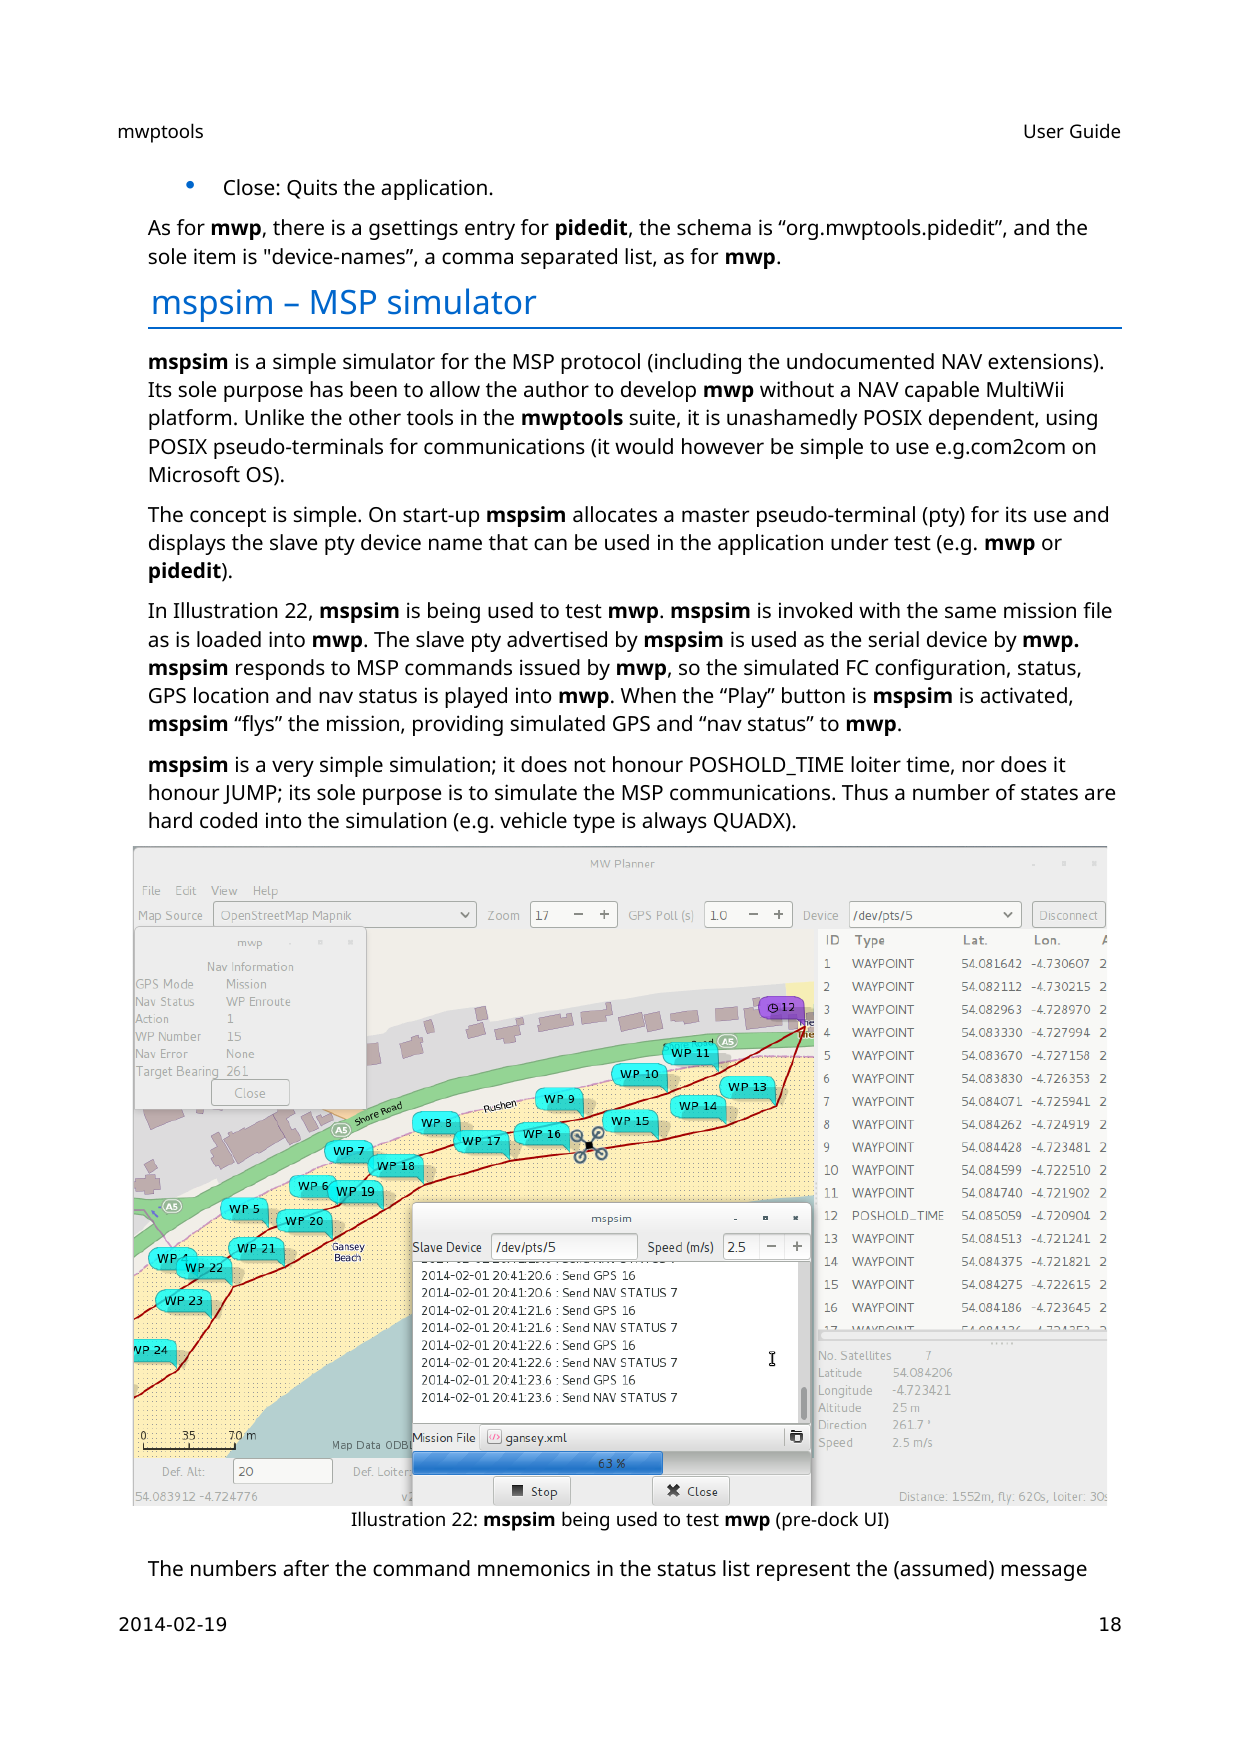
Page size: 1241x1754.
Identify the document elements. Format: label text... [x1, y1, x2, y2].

text The concept is simple. On start-up mspsim allocates a master pseudo-terminal (pty) for its use and displays the slave pty device name that can be used in the application under test (e.g. mwp or pidedit). [148, 500, 1122, 585]
list Close: Quits the application. [185, 173, 1122, 202]
text mspsim is a simple simulator for the MSP protocol (including the undocumented NAV extensions). Its sole purpose has been to allow the author to develop mwp without a NAV capable MultiWii platform. Unlike the other tools in the mwptools suite, it is unashamedly POSIX dependent, using POSIX pseudo-terminals for communications (it would however be simple to use e.g.com2com on Microsoft OS). [148, 347, 1122, 488]
text Illustration 22: mspsim being used to test mwp (pre-dock UI) [133, 1506, 1107, 1532]
text As for mwp, there is a gsettings entry for pidedit, the schema is “org.mwptools.pidedit”, and the sole item is "device-names”, a comma separated list, as for mwp. [148, 213, 1122, 270]
subtitle mspsim – MSP simulator [148, 276, 1122, 327]
picture [132, 846, 1108, 1506]
text mspsim is a very simple simulation; it does not honour POSHOLD_TIME loiter time, nor does it honour JUMP; its sole purpose is to simulate the MSP communications. Thus a number of states are hard coded into the simulation (e.g. vehicle type is always QUADX). [148, 750, 1122, 834]
text The numbers after the command mnemonics in the status list represent the (assumed) message [148, 1554, 1122, 1583]
text In Illustration 22, mspsim is being used to test mwp. mspsim is invoked with the same mission file as is loaded into mwp. The slave pty advertised by mspsim is used as the serial device by mwp. mspsim responds to MSP commands issued by mwp, so the simulated FC configuration, status, GPS location and nav status is played into mwp. When the “Play” button is mspsim is activated, mspsim “flys” the mission, providing simulated GPS and “nav status” to mwp. [148, 597, 1122, 738]
